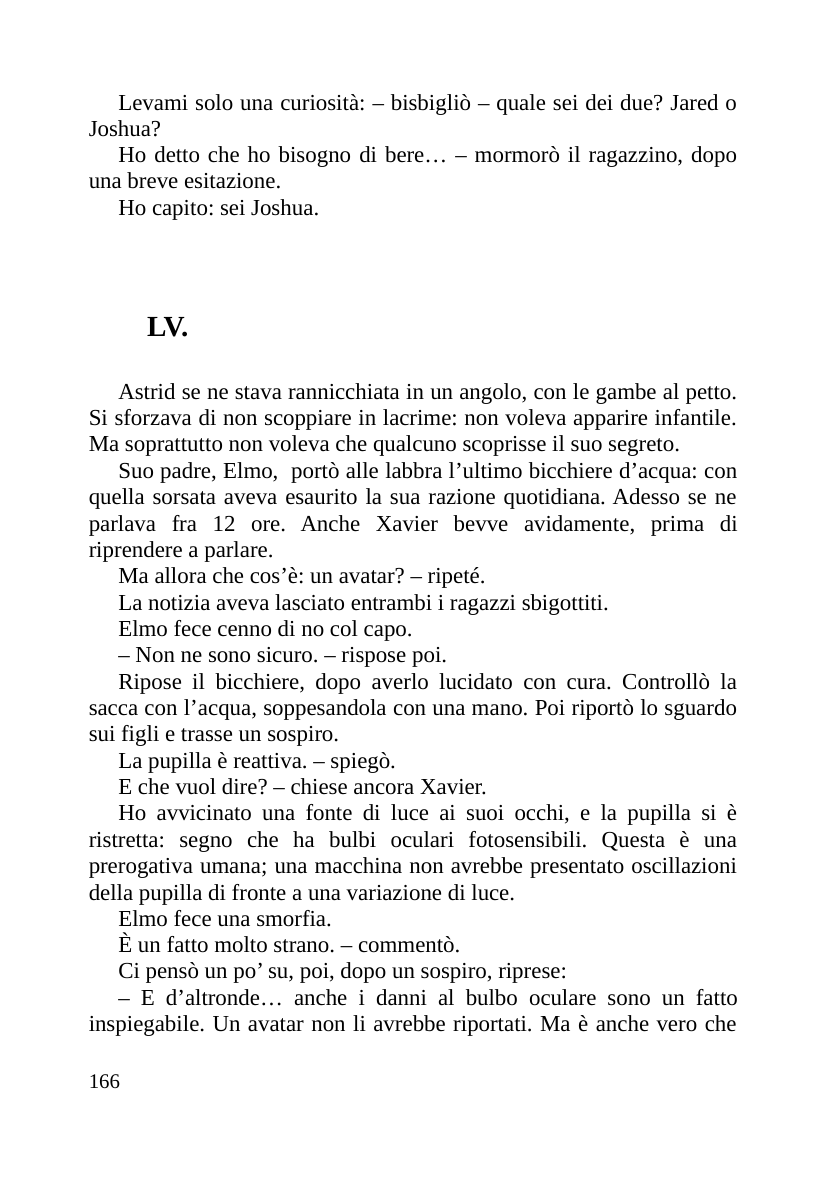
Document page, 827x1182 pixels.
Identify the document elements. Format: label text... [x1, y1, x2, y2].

text È un fatto molto strano. – commentò. [88, 931, 738, 958]
text Ripose il bicchiere, dopo averlo lucidato con cura. Controllò la sacca con l’acqua, soppesandola con una mano. Poi riportò lo sguardo sui figli e trasse un sospiro. [88, 668, 738, 747]
text Ho avvicinato una fonte di luce ai suoi occhi, e la pupilla si è ristretta: segno che ha bulbi oculari fotosensibili. Questa è una prerogativa umana; una macchina non avrebbe presentato oscillazioni della pupilla di fronte a una variazione di luce. [88, 799, 738, 905]
text Ci pensò un po’ su, poi, dopo un sospiro, riprese: [88, 958, 738, 984]
text Elmo fece una smorfia. [88, 905, 738, 931]
text Ma allora che cos’è: un avatar? – ripeté. [88, 562, 738, 589]
text – E d’altronde… anche i danni al bulbo oculare sono un fatto inspiegabile. Un avatar non li avrebbe riportati. Ma è anche vero che [88, 984, 738, 1037]
text La notizia aveva lasciato entrambi i ragazzi sbigottiti. [88, 589, 738, 615]
text E che vuol dire? – chiese ancora Xavier. [88, 773, 738, 799]
text Astrid se ne stava rannicchiata in un angolo, con le gambe al petto. Si sforzava di non scoppiare in lacrime: non voleva apparire infantile. Ma soprattutto non voleva che qualcuno scoprisse il suo segreto. [88, 378, 738, 457]
text Elmo fece cenno di no col capo. [88, 615, 738, 641]
text Ho capito: sei Joshua. [88, 194, 738, 220]
text – Non ne sono sicuro. – rispose poi. [88, 641, 738, 668]
text Ho detto che ho bisogno di bere… – mormorò il ragazzino, dopo una breve esitazione. [88, 141, 738, 194]
subtitle LV. [88, 309, 738, 342]
text La pupilla è reattiva. – spiegò. [88, 747, 738, 773]
text Suo padre, Elmo, portò alle labbra l’ultimo bicchiere d’acqua: con quella sorsata aveva esaurito la sua razione quotidiana. Adesso se ne parlava fra 12 ore. Anche Xavier bevve avidamente, prima di riprendere a parlare. [88, 457, 738, 562]
text Levami solo una curiosità: – bisbigliò – quale sei dei due? Jared o Joshua? [88, 88, 738, 141]
